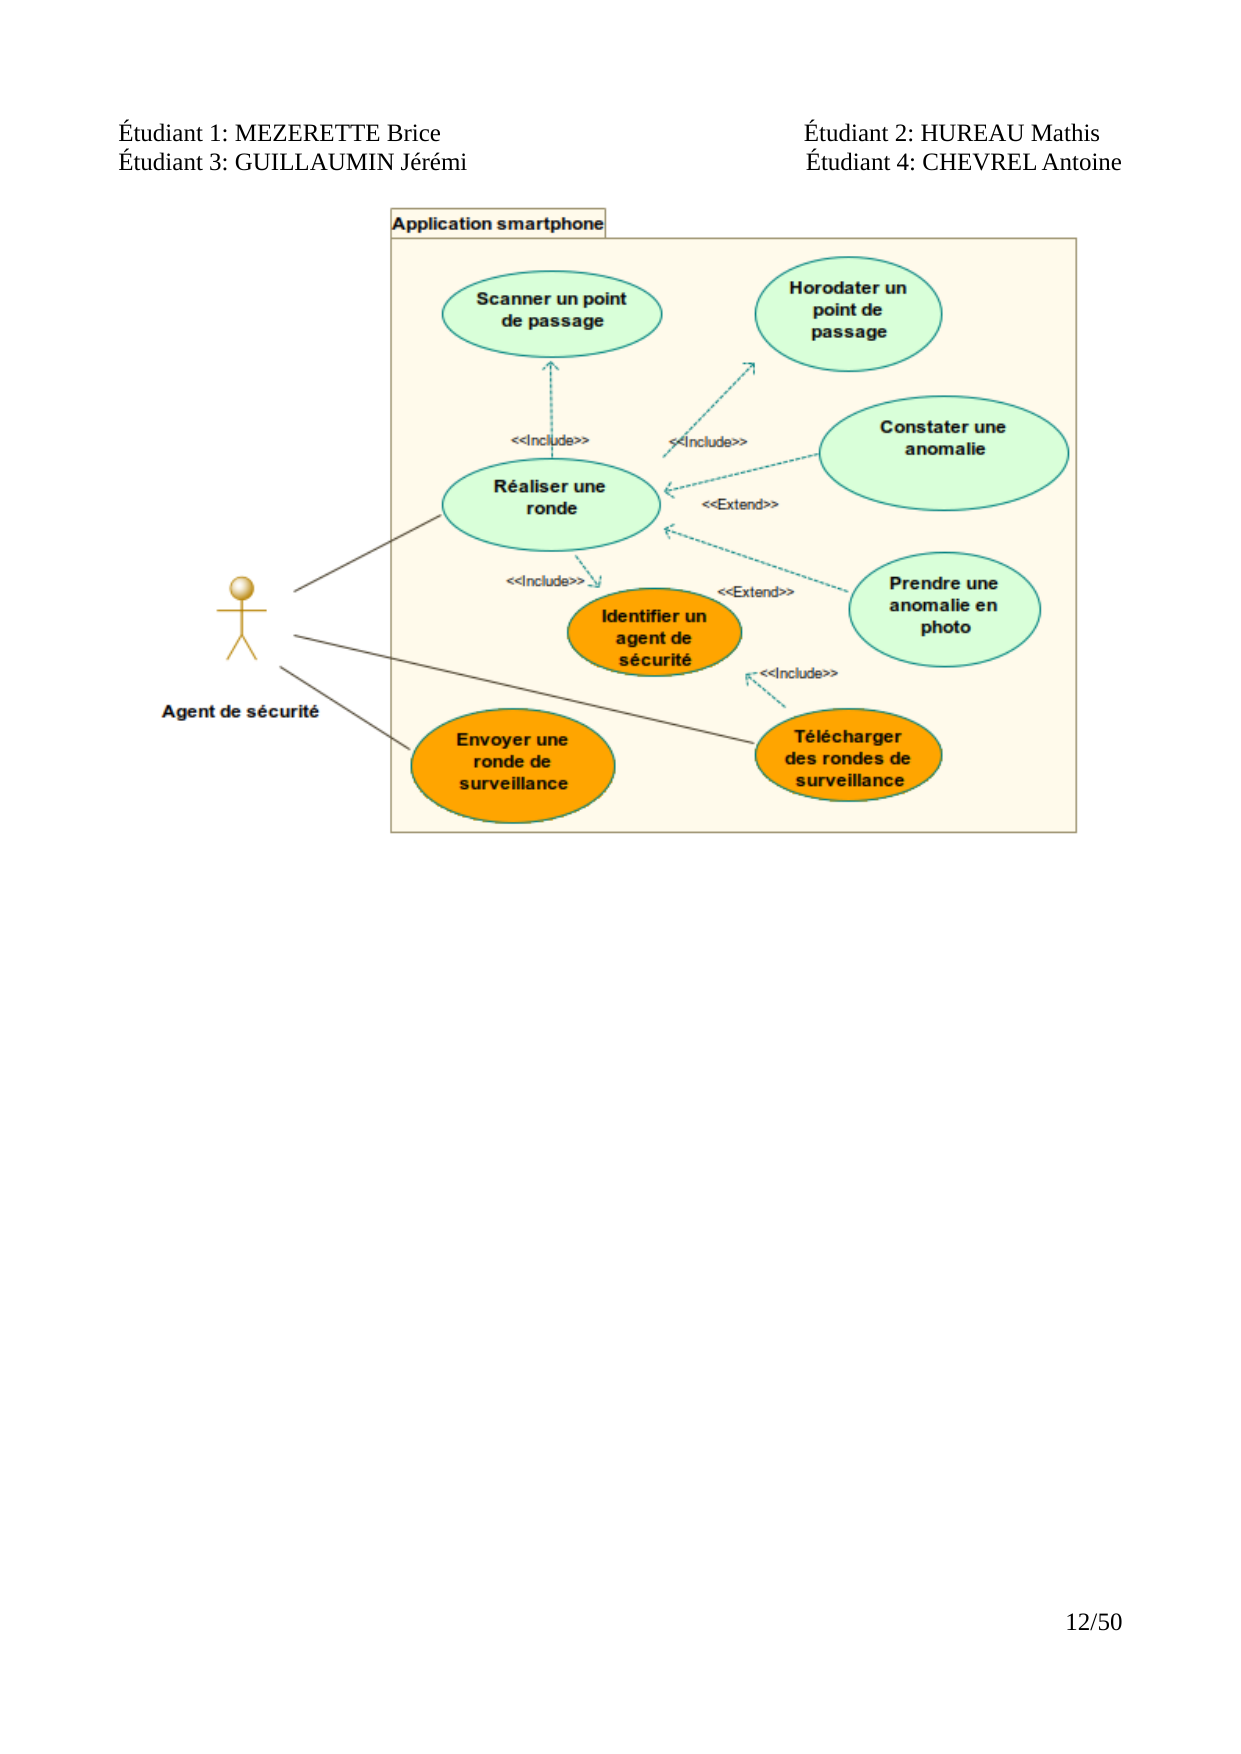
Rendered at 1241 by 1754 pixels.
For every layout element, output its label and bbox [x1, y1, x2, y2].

picture [159, 205, 1082, 835]
